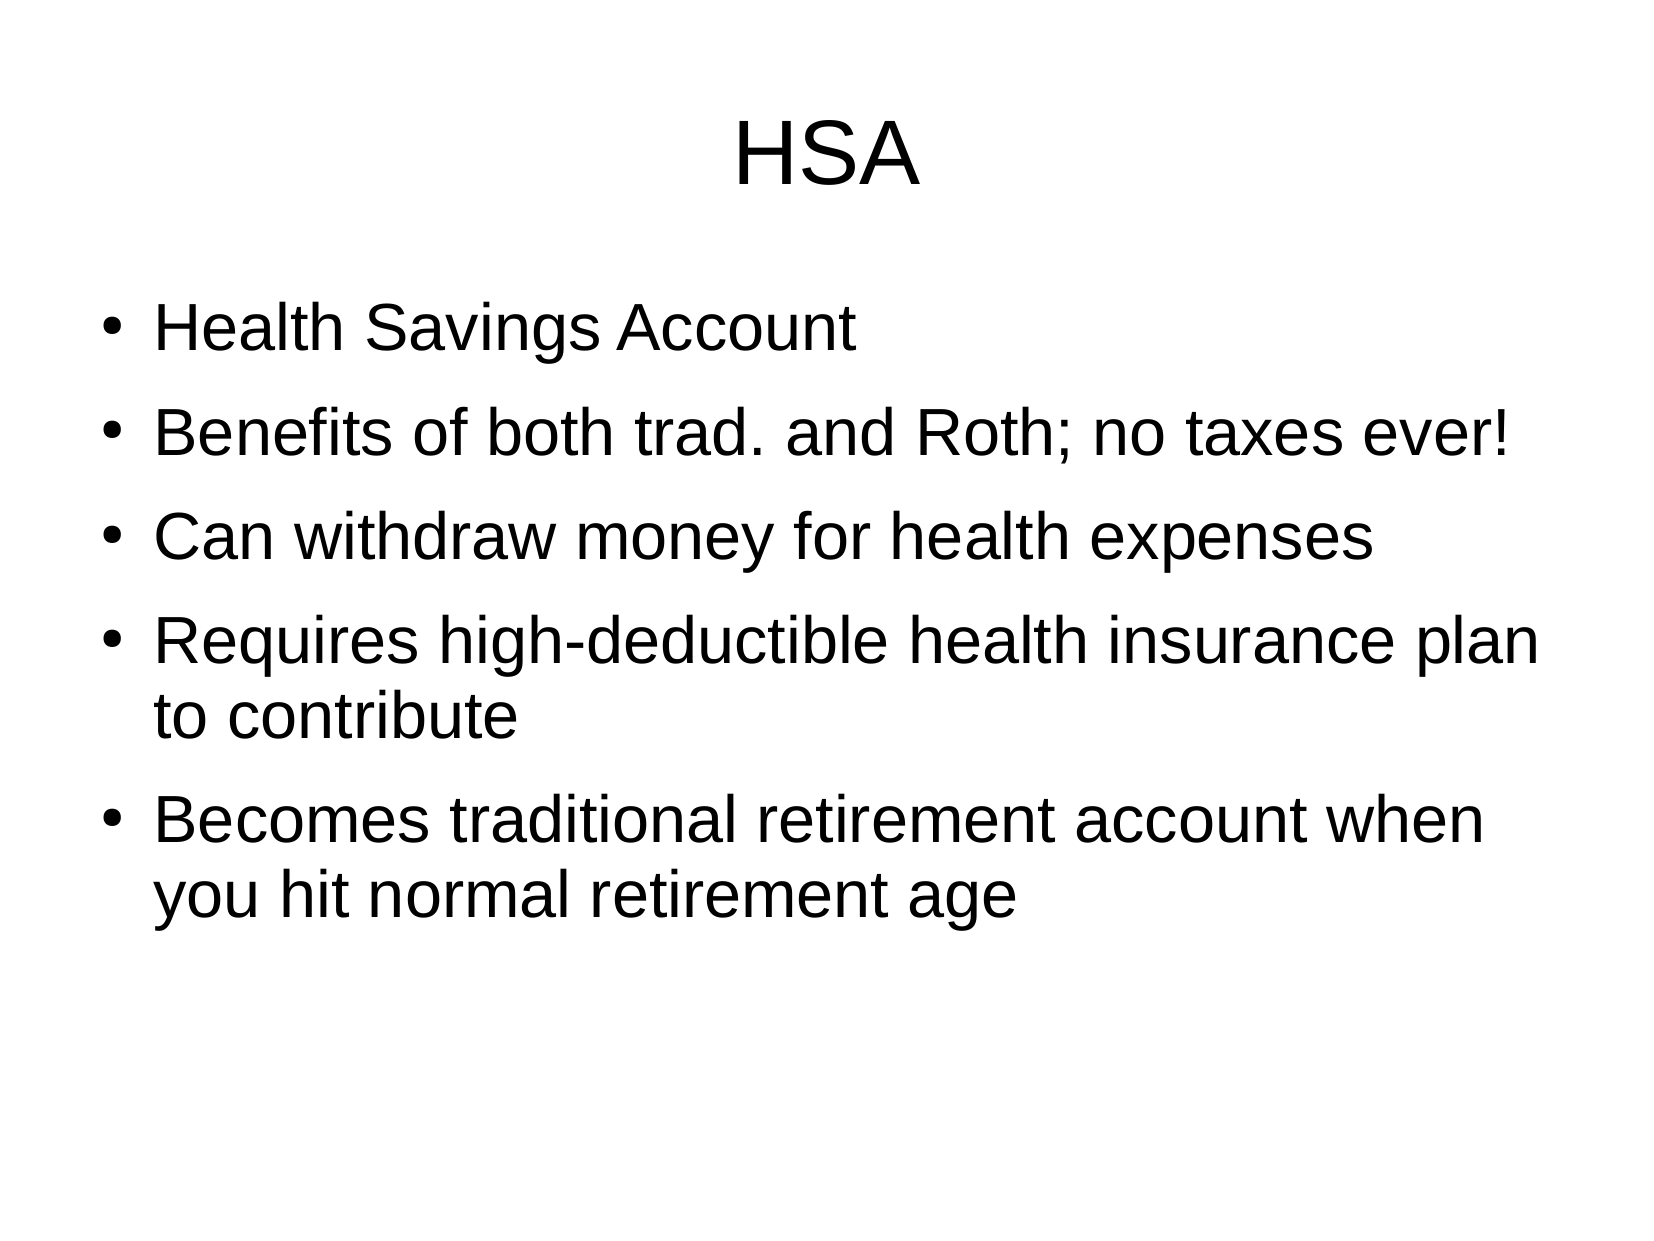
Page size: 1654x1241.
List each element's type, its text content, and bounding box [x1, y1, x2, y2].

title HSA [82, 49, 1571, 257]
list Health Savings Account Benefits of both trad. and Roth; no taxes ever! Can withdraw money for health expenses Requires high-deductible health insurance plan to contribute Becomes traditional retirement account when you hit normal retirement age [82, 290, 1571, 1010]
